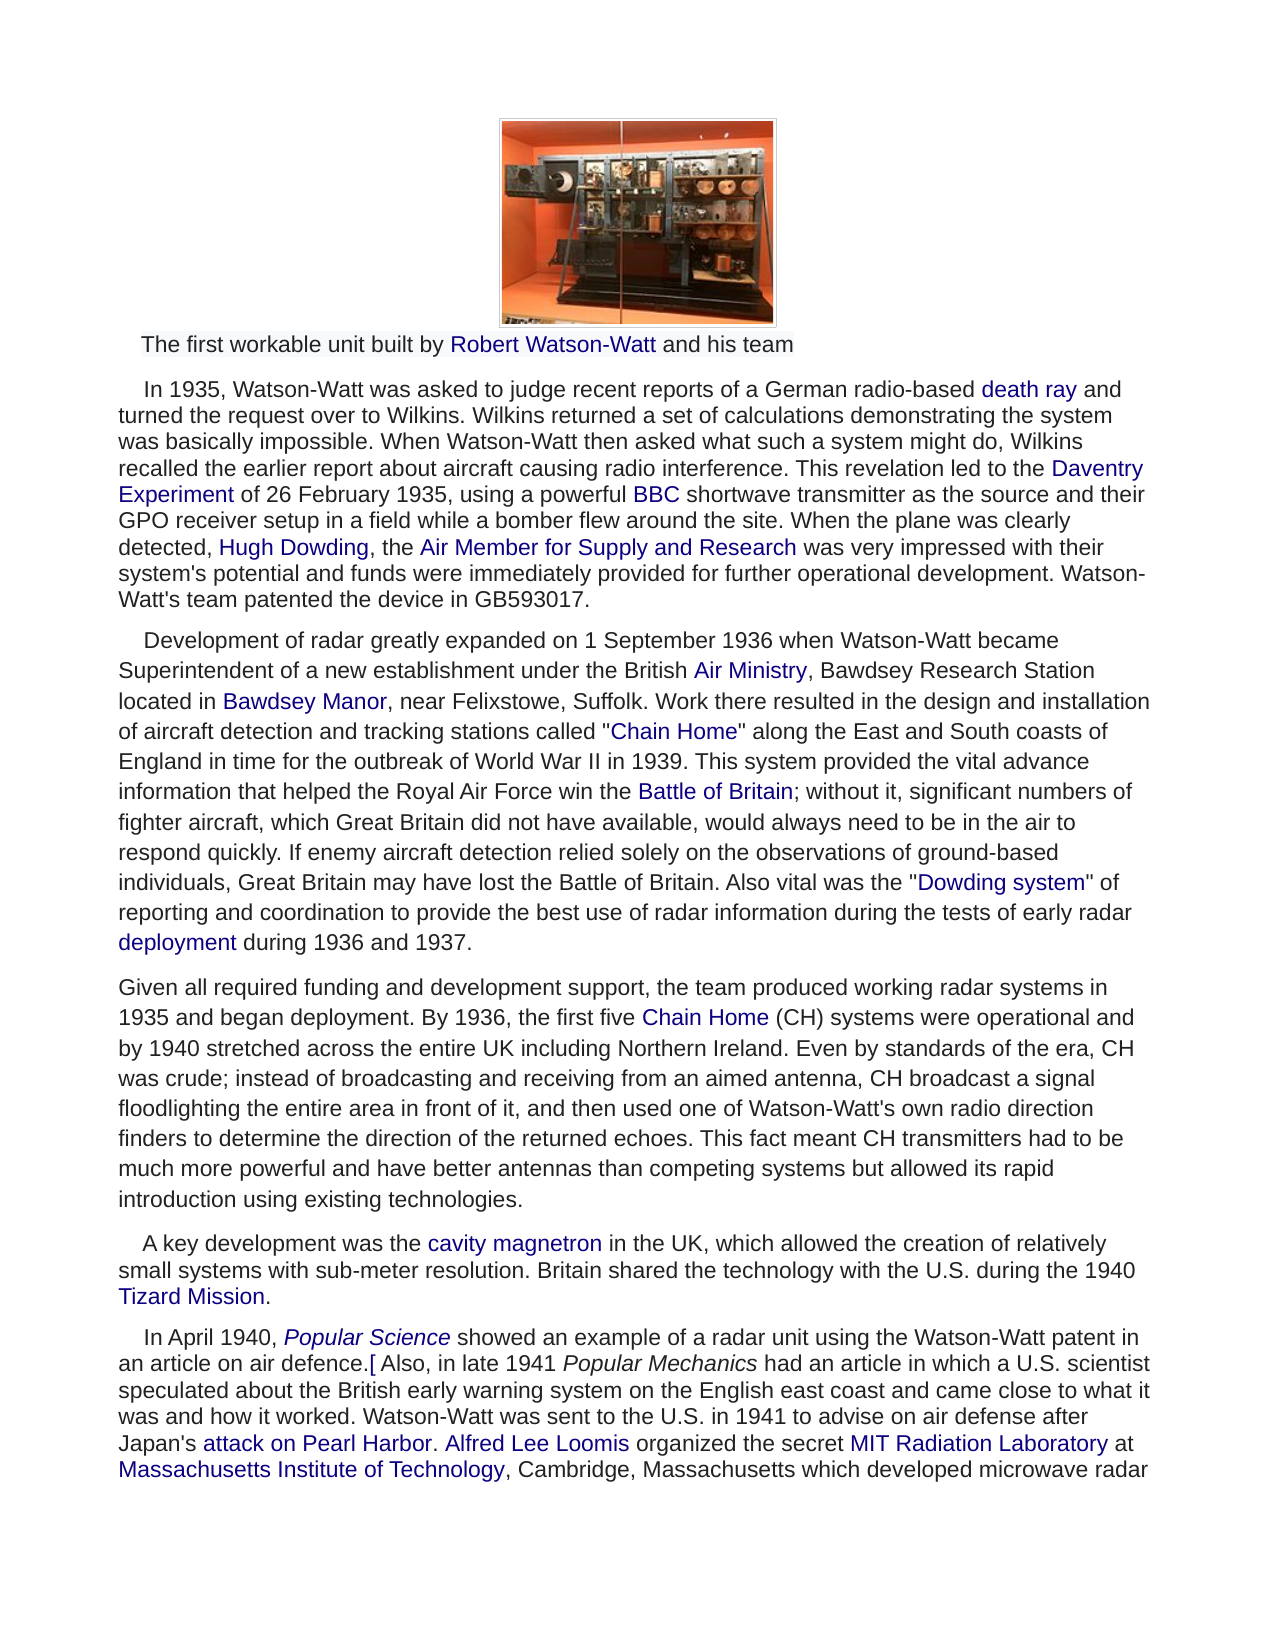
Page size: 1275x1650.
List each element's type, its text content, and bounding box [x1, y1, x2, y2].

text A key development was the cavity magnetron in the UK, which allowed the creation of relatively small systems with sub-meter resolution. Britain shared the technology with the U.S. during the 1940 Tizard Mission. [118, 1230, 1157, 1309]
picture [501, 121, 774, 324]
text In 1935, Watson-Watt was asked to judge recent reports of a German radio-based death ray and turned the request over to Wilkins. Wilkins returned a set of calculations demonstrating the system was basically impossible. When Watson-Watt then asked what such a system might do, Wilkins recalled the earlier report about aircraft causing radio interference. This revelation led to the Daventry Experiment of 26 February 1935, using a powerful BBC shortwave transmitter as the source and their GPO receiver setup in a field while a bomber flew around the site. When the plane was clearly detected, Hugh Dowding, the Air Member for Supply and Research was very impressed with their system's potential and funds were immediately provided for further operational development. Watson-Watt's team patented the device in GB593017. [118, 376, 1157, 613]
text The first workable unit built by Robert Watson-Watt and his team [122, 331, 1157, 357]
text In April 1940, Popular Science showed an example of a radar unit using the Watson-Watt patent in an article on air defence.[ Also, in late 1941 Popular Mechanics had an article in which a U.S. scientist speculated about the British early warning system on the English east coast and came close to what it was and how it worked. Watson-Watt was sent to the U.S. in 1941 to advise on air defense after Japan's attack on Pearl Harbor. Alfred Lee Loomis organized the secret MIT Radiation Laboratory at Massachusetts Institute of Technology, Cambridge, Massachusetts which developed microwave radar [118, 1324, 1157, 1482]
text Development of radar greatly expanded on 1 September 1936 when Watson-Watt became Superintendent of a new establishment under the British Air Ministry, Bawdsey Research Station located in Bawdsey Manor, near Felixstowe, Suffolk. Work there resulted in the design and installation of aircraft detection and tracking stations called "Chain Home" along the East and South coasts of England in time for the outbreak of World War II in 1939. This system provided the vital advance information that helped the Royal Air Force win the Battle of Britain; without it, significant numbers of fighter aircraft, which Great Britain did not have available, would always need to be in the air to respond quickly. If enemy aircraft detection relied solely on the observations of ground-based individuals, Great Britain may have lost the Battle of Britain. Also vital was the "Dowding system" of reporting and coordination to provide the best use of radar information during the tests of early radar deployment during 1936 and 1937. [118, 627, 1157, 956]
text Given all required funding and development support, the team produced working radar systems in 1935 and began deployment. By 1936, the first five Chain Home (CH) systems were operational and by 1940 stretched across the entire UK including Northern Ireland. Even by standards of the era, CH was crude; instead of broadcasting and receiving from an aimed antenna, CH broadcast a signal floodlighting the entire area in front of it, and then used one of Watson-Watt's own radio direction finders to determine the direction of the returned echoes. This fact meant CH transmitters had to be much more powerful and have better antennas than competing systems but allowed its rapid introduction using existing technologies. [118, 974, 1157, 1212]
